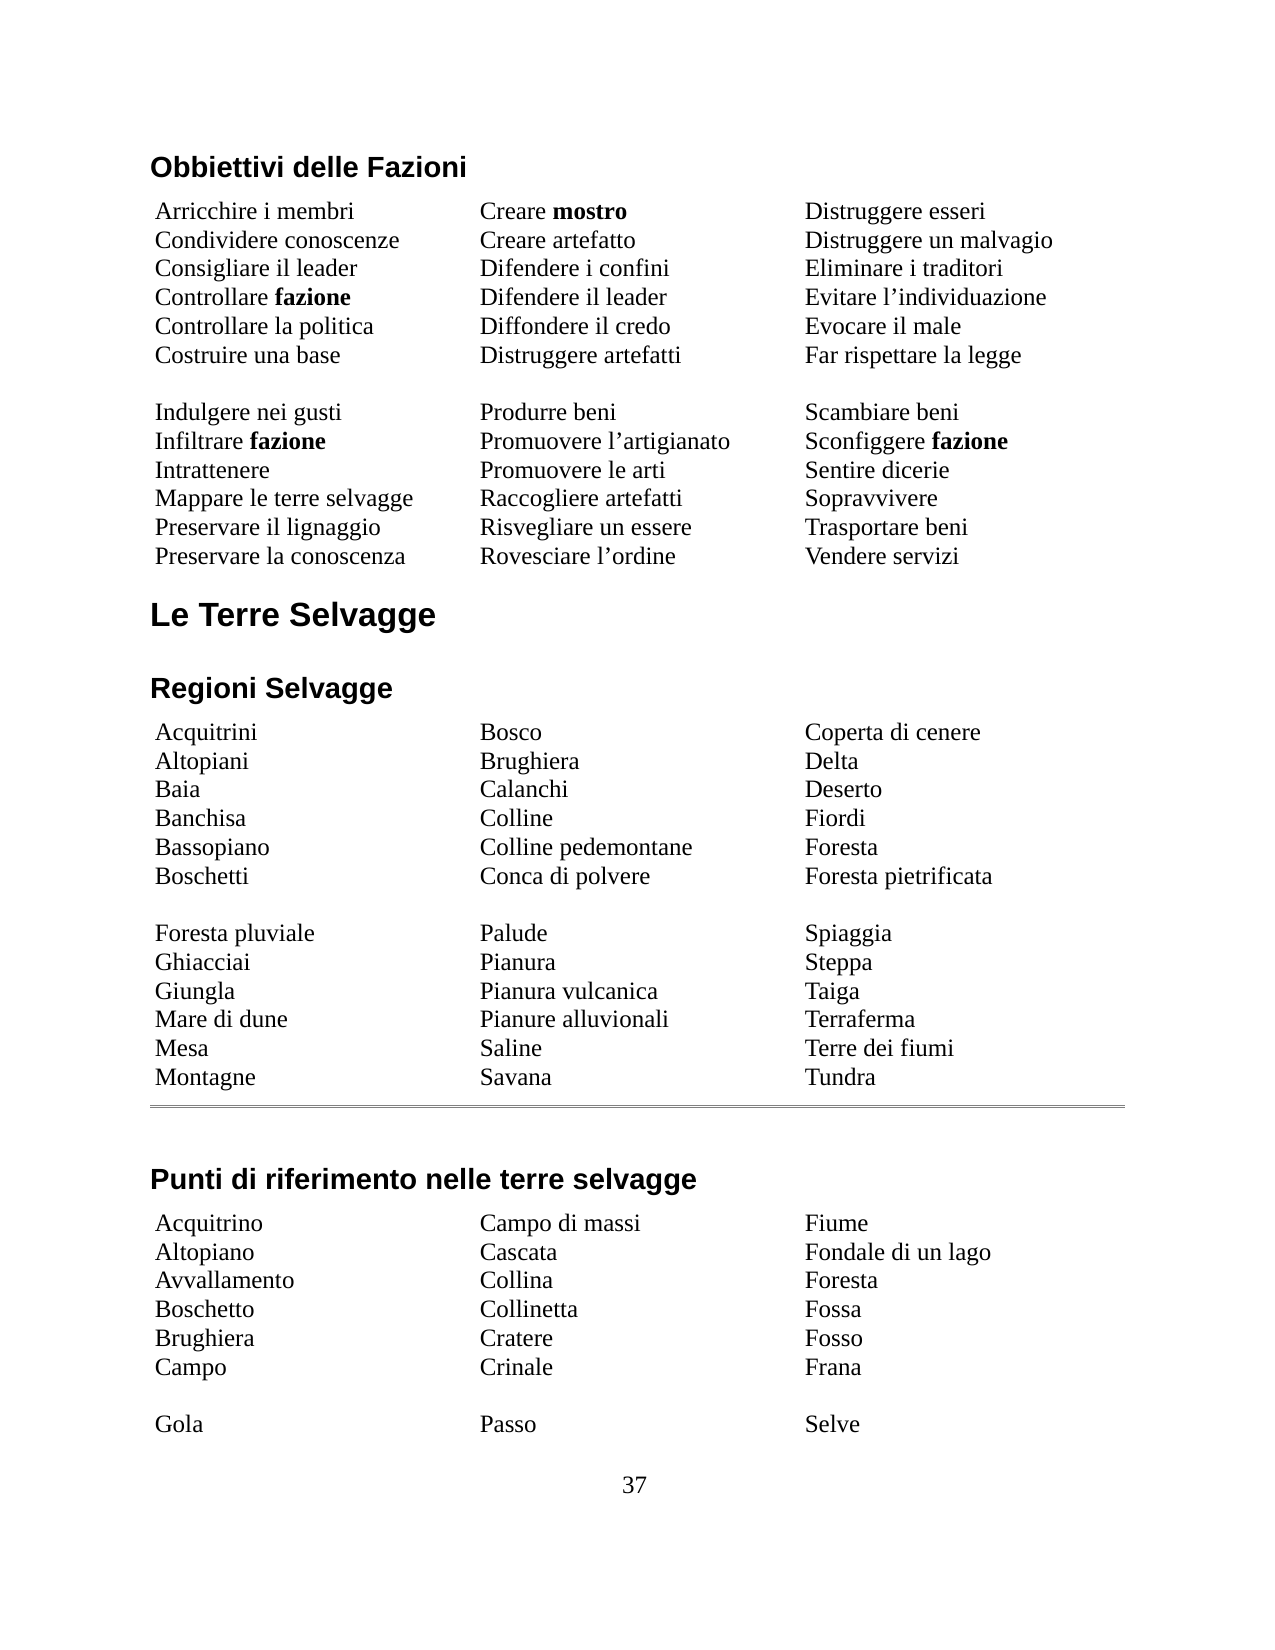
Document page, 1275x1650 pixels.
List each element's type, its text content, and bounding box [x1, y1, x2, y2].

table_cell [150, 1380, 475, 1409]
table_cell Brughiera [150, 1323, 475, 1352]
table_cell Produrre beni [475, 397, 800, 426]
table_cell Savana [475, 1062, 800, 1091]
subtitle Obbiettivi delle Fazioni [150, 150, 1125, 183]
table_cell Costruire una base [150, 340, 475, 368]
table_cell Banchisa [150, 803, 475, 832]
table_header Fiume [800, 1208, 1125, 1237]
table_cell Taiga [800, 976, 1125, 1004]
table_cell Fiordi [800, 803, 1125, 832]
table_header Campo di massi [475, 1208, 800, 1237]
table_cell Bassopiano [150, 832, 475, 861]
subtitle Punti di riferimento nelle terre selvagge [150, 1162, 1125, 1195]
table_cell Scambiare beni [800, 397, 1125, 426]
table_cell Distruggere artefatti [475, 340, 800, 368]
table_cell Distruggere un malvagio [800, 225, 1125, 253]
table_cell Gola [150, 1409, 475, 1438]
table_header Bosco [475, 717, 800, 746]
table_cell Rovesciare l’ordine [475, 541, 800, 570]
table_cell Giungla [150, 976, 475, 1004]
table_cell Selve [800, 1409, 1125, 1438]
table_cell Frana [800, 1352, 1125, 1380]
table_cell Pianura [475, 947, 800, 976]
table_cell Creare artefatto [475, 225, 800, 253]
table_cell Foresta [800, 1265, 1125, 1294]
table_cell Trasportare beni [800, 512, 1125, 541]
table_cell Delta [800, 746, 1125, 774]
table_cell Colline [475, 803, 800, 832]
table_cell Palude [475, 918, 800, 947]
subtitle Le Terre Selvagge [150, 595, 1125, 633]
table_cell Altopiano [150, 1237, 475, 1265]
table_cell Conca di polvere [475, 861, 800, 889]
table_cell Campo [150, 1352, 475, 1380]
table_cell Boschetto [150, 1294, 475, 1323]
table_header Acquitrino [150, 1208, 475, 1237]
table_cell Risvegliare un essere [475, 512, 800, 541]
table_cell Sconfiggere fazione [800, 426, 1125, 455]
table_cell Difendere i confini [475, 254, 800, 282]
table_cell Cratere [475, 1323, 800, 1352]
table_cell Fosso [800, 1323, 1125, 1352]
table_cell Avvallamento [150, 1265, 475, 1294]
table_cell Vendere servizi [800, 541, 1125, 570]
table_cell [475, 890, 800, 918]
table_cell Boschetti [150, 861, 475, 889]
table_cell Steppa [800, 947, 1125, 976]
table_cell Foresta pluviale [150, 918, 475, 947]
table_cell Pianura vulcanica [475, 976, 800, 1004]
table_cell Colline pedemontane [475, 832, 800, 861]
table_cell Evocare il male [800, 311, 1125, 340]
table_cell Promuovere le arti [475, 455, 800, 483]
table_cell Spiaggia [800, 918, 1125, 947]
table_cell Terraferma [800, 1005, 1125, 1033]
table_cell [800, 890, 1125, 918]
table_cell [150, 890, 475, 918]
table_cell Altopiani [150, 746, 475, 774]
table_cell Ghiacciai [150, 947, 475, 976]
table_cell [475, 1380, 800, 1409]
table_cell Cascata [475, 1237, 800, 1265]
table_cell Foresta [800, 832, 1125, 861]
table_cell Deserto [800, 775, 1125, 803]
table_cell Controllare la politica [150, 311, 475, 340]
table_cell [475, 369, 800, 397]
table_cell Preservare la conoscenza [150, 541, 475, 570]
table_cell Saline [475, 1033, 800, 1062]
table_cell Baia [150, 775, 475, 803]
table_cell Fondale di un lago [800, 1237, 1125, 1265]
table_cell Intrattenere [150, 455, 475, 483]
table_cell Terre dei fiumi [800, 1033, 1125, 1062]
table_cell Mesa [150, 1033, 475, 1062]
table_header Arricchire i membri [150, 196, 475, 225]
table_cell Diffondere il credo [475, 311, 800, 340]
table_cell Eliminare i traditori [800, 254, 1125, 282]
table_cell Evitare l’individuazione [800, 282, 1125, 311]
table_cell Consigliare il leader [150, 254, 475, 282]
table_cell Indulgere nei gusti [150, 397, 475, 426]
table_cell Crinale [475, 1352, 800, 1380]
table_cell Foresta pietrificata [800, 861, 1125, 889]
subtitle Regioni Selvagge [150, 671, 1125, 704]
table_cell Collina [475, 1265, 800, 1294]
table_cell Montagne [150, 1062, 475, 1091]
table_header Creare mostro [475, 196, 800, 225]
table_header Coperta di cenere [800, 717, 1125, 746]
table_cell Brughiera [475, 746, 800, 774]
table_cell Far rispettare la legge [800, 340, 1125, 368]
table_cell Passo [475, 1409, 800, 1438]
table_cell Mare di dune [150, 1005, 475, 1033]
table_cell Infiltrare fazione [150, 426, 475, 455]
table_cell [800, 1380, 1125, 1409]
table_cell Difendere il leader [475, 282, 800, 311]
table_cell Sentire dicerie [800, 455, 1125, 483]
table_cell Condividere conoscenze [150, 225, 475, 253]
table_cell Pianure alluvionali [475, 1005, 800, 1033]
table_cell Raccogliere artefatti [475, 484, 800, 512]
table_cell Controllare fazione [150, 282, 475, 311]
table_cell Mappare le terre selvagge [150, 484, 475, 512]
table_cell Tundra [800, 1062, 1125, 1091]
table_header Distruggere esseri [800, 196, 1125, 225]
table_cell [150, 369, 475, 397]
table_cell Collinetta [475, 1294, 800, 1323]
table_header Acquitrini [150, 717, 475, 746]
table_cell [800, 369, 1125, 397]
table_cell Calanchi [475, 775, 800, 803]
table_cell Preservare il lignaggio [150, 512, 475, 541]
table_cell Fossa [800, 1294, 1125, 1323]
table_cell Promuovere l’artigianato [475, 426, 800, 455]
table_cell Sopravvivere [800, 484, 1125, 512]
